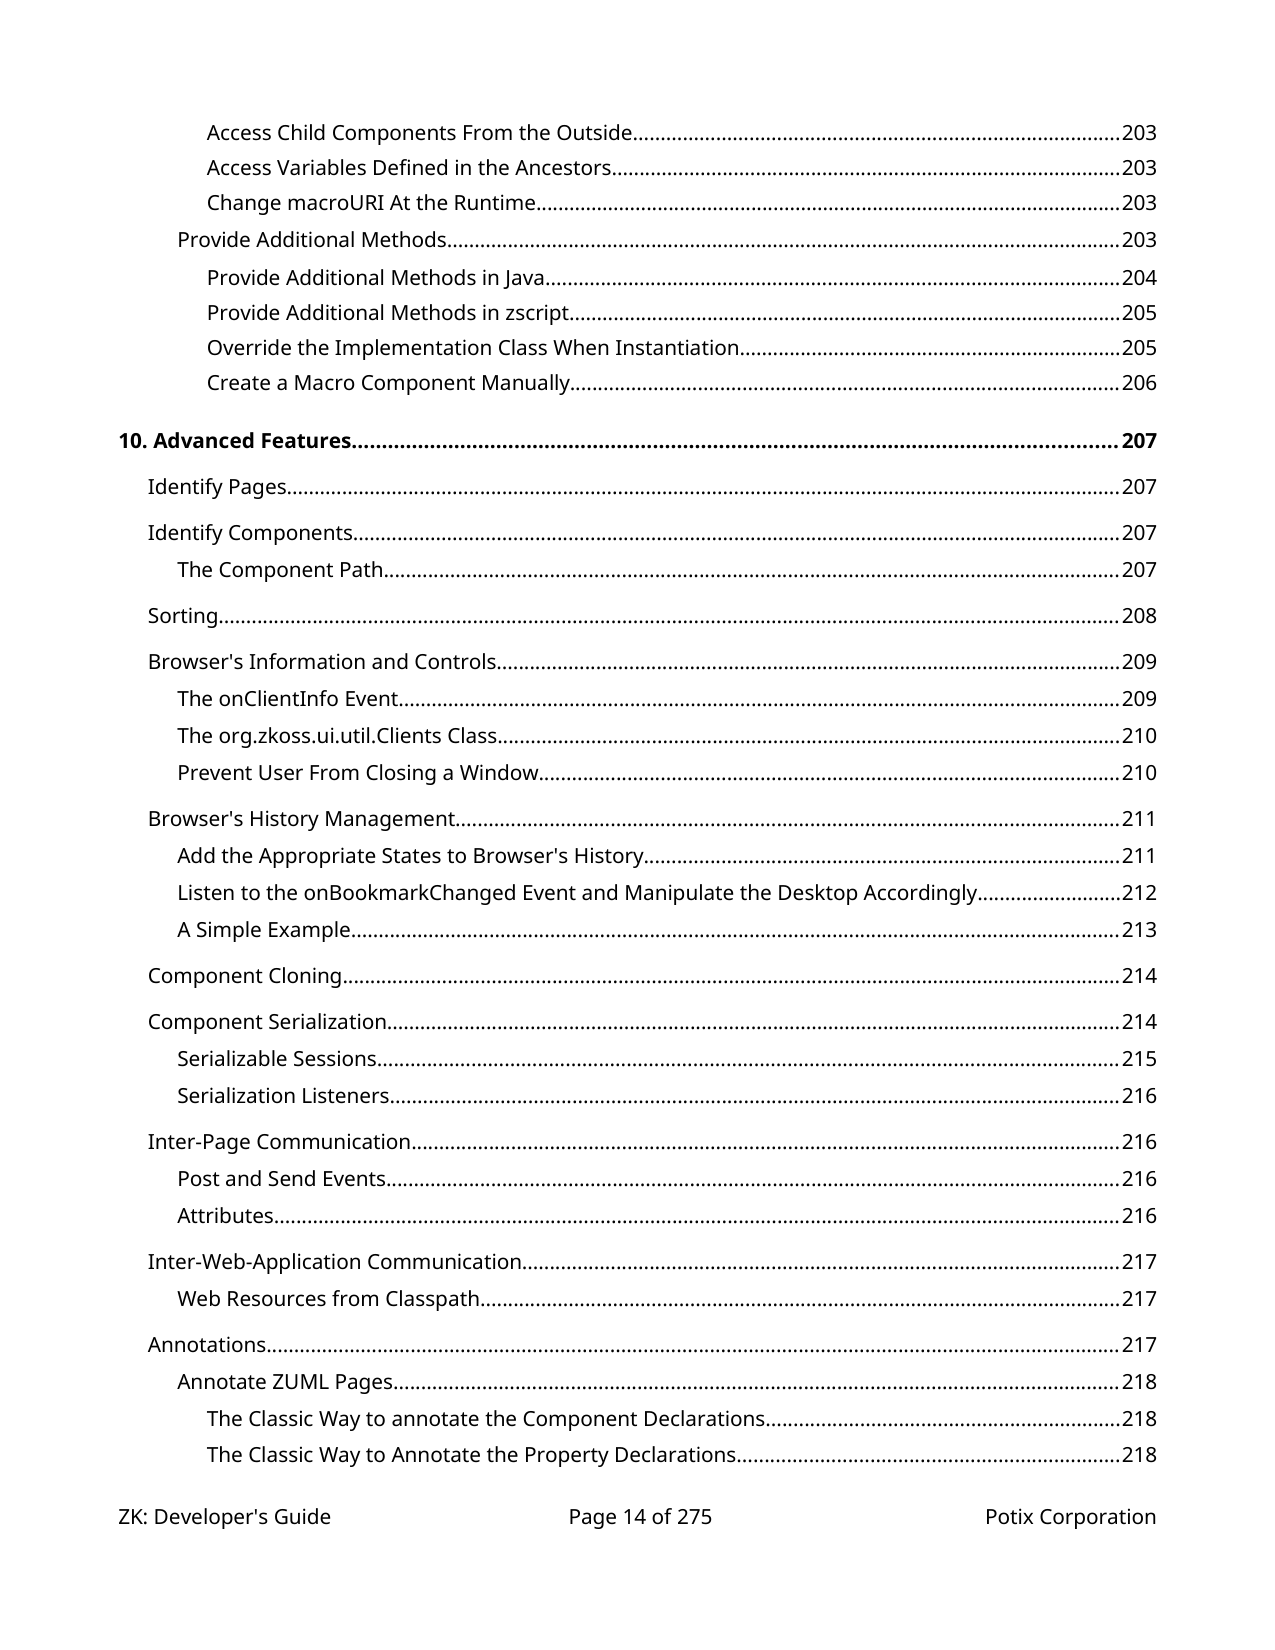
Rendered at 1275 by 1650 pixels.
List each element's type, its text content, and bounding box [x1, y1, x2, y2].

text Add the Appropriate States to Browser's History 211 [177, 841, 1157, 869]
text Component Serialization 214 [148, 1007, 1157, 1035]
text Browser's History Management 211 [148, 804, 1157, 832]
text 10. Advanced Features 207 [118, 426, 1157, 454]
text Annotations 217 [148, 1330, 1157, 1359]
text The Classic Way to annotate the Component Declarations 218 [207, 1404, 1157, 1433]
text Serialization Listeners 216 [177, 1081, 1157, 1109]
text Post and Send Events 216 [177, 1164, 1157, 1193]
text Create a Macro Component Manually 206 [207, 368, 1157, 397]
text Sorting 208 [148, 601, 1157, 629]
text Prevent User From Closing a Window 210 [177, 758, 1157, 786]
text The org.zkoss.ui.util.Clients Class 210 [177, 721, 1157, 749]
text Access Variables Defined in the Ancestors 203 [207, 153, 1157, 182]
text A Simple Example 213 [177, 915, 1157, 943]
text The onClientInfo Event 209 [177, 684, 1157, 712]
text Provide Additional Methods 203 [177, 226, 1157, 254]
text Web Resources from Classpath 217 [177, 1284, 1157, 1313]
text Inter-Web-Application Communication 217 [148, 1247, 1157, 1276]
text Listen to the onBookmarkChanged Event and Manipulate the Desktop Accordingly 212 [177, 878, 1157, 906]
text Provide Additional Methods in zscript 205 [207, 298, 1157, 326]
text Browser's Information and Controls 209 [148, 647, 1157, 675]
text Override the Implementation Class When Instantiation 205 [207, 333, 1157, 361]
text Identify Pages 207 [148, 472, 1157, 500]
text Attributes 216 [177, 1201, 1157, 1230]
text The Classic Way to Annotate the Property Declarations 218 [207, 1440, 1157, 1468]
text Serializable Sessions 215 [177, 1044, 1157, 1072]
text Access Child Components From the Outside 203 [207, 118, 1157, 146]
text Inter-Page Communication 216 [148, 1127, 1157, 1156]
text Annotate ZUML Pages 218 [177, 1367, 1157, 1396]
text Component Cloning 214 [148, 961, 1157, 989]
text The Component Path 207 [177, 555, 1157, 583]
text Change macroURI At the Runtime 203 [207, 188, 1157, 217]
text Provide Additional Methods in Java 204 [207, 263, 1157, 291]
text Identify Components 207 [148, 518, 1157, 546]
